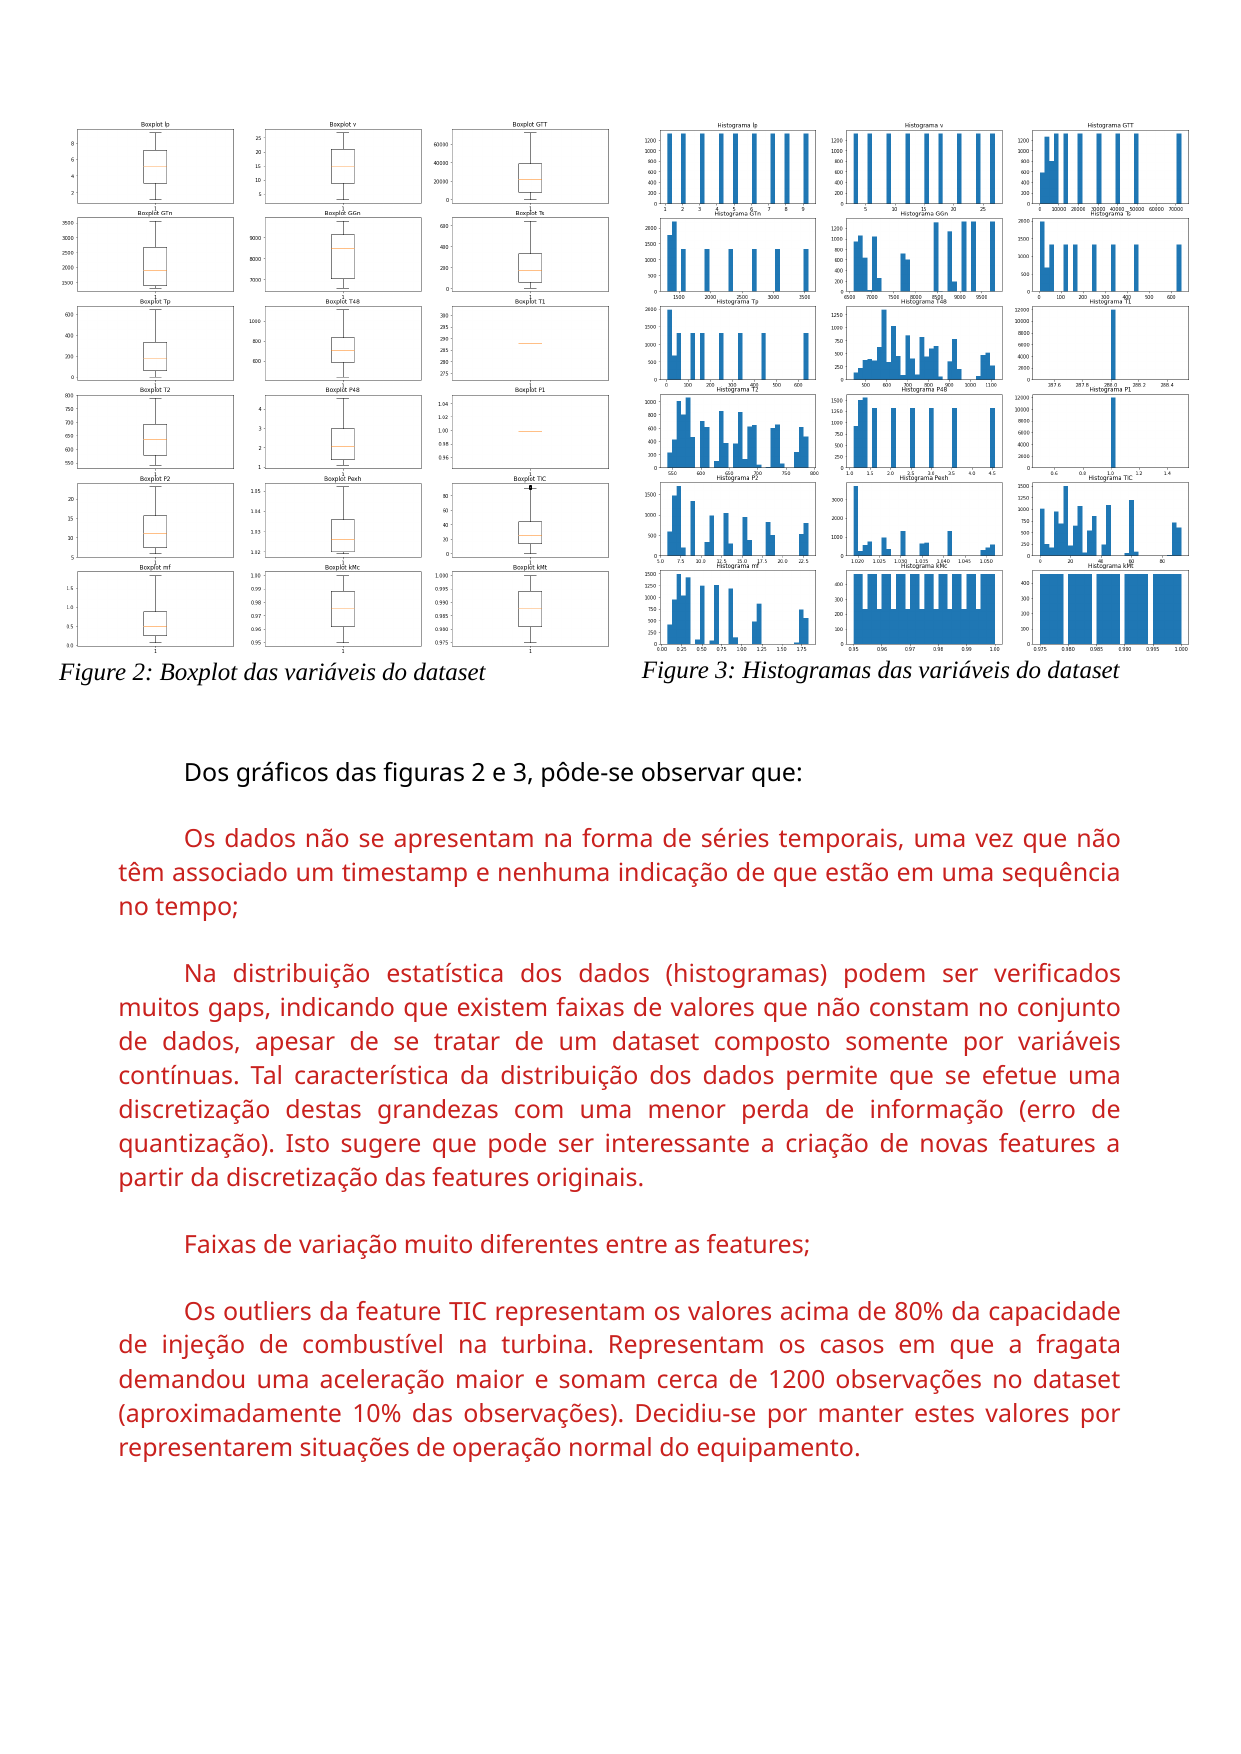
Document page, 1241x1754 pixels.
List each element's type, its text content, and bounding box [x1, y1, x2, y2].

text Na distribuição estatística dos dados (histogramas) podem ser verificados muitos gaps, indicando que existem faixas de valores que não constam no conjunto de dados, apesar de se tratar de um dataset composto somente por variáveis contínuas. Tal característica da distribuição dos dados permite que se efetue uma discretização destas grandezas com uma menor perda de informação (erro de quantização). Isto sugere que pode ser interessante a criação de novas features a partir da discretização das features originais. [118, 956, 1122, 1194]
picture [58, 118, 611, 657]
text Dos gráficos das figuras 2 e 3, pôde-se observar que: [118, 754, 1122, 788]
text Figure 3: Histogramas das variáveis do dataset [642, 655, 1190, 684]
text Os dados não se apresentam na forma de séries temporais, uma vez que não têm associado um timestamp e nenhuma indicação de que estão em uma sequência no tempo; [118, 821, 1122, 923]
picture [641, 119, 1190, 655]
text Os outliers da feature TIC representam os valores acima de 80% da capacidade de injeção de combustível na turbina. Representam os casos em que a fragata demandou uma aceleração maior e somam cerca de 1200 observações no dataset (aproximadamente 10% das observações). Decidiu-se por manter estes valores por representarem situações de operação normal do equipamento. [118, 1293, 1122, 1463]
text Figure 2: Boxplot das variáveis do dataset [59, 657, 611, 686]
text Faixas de variação muito diferentes entre as features; [118, 1227, 1122, 1261]
